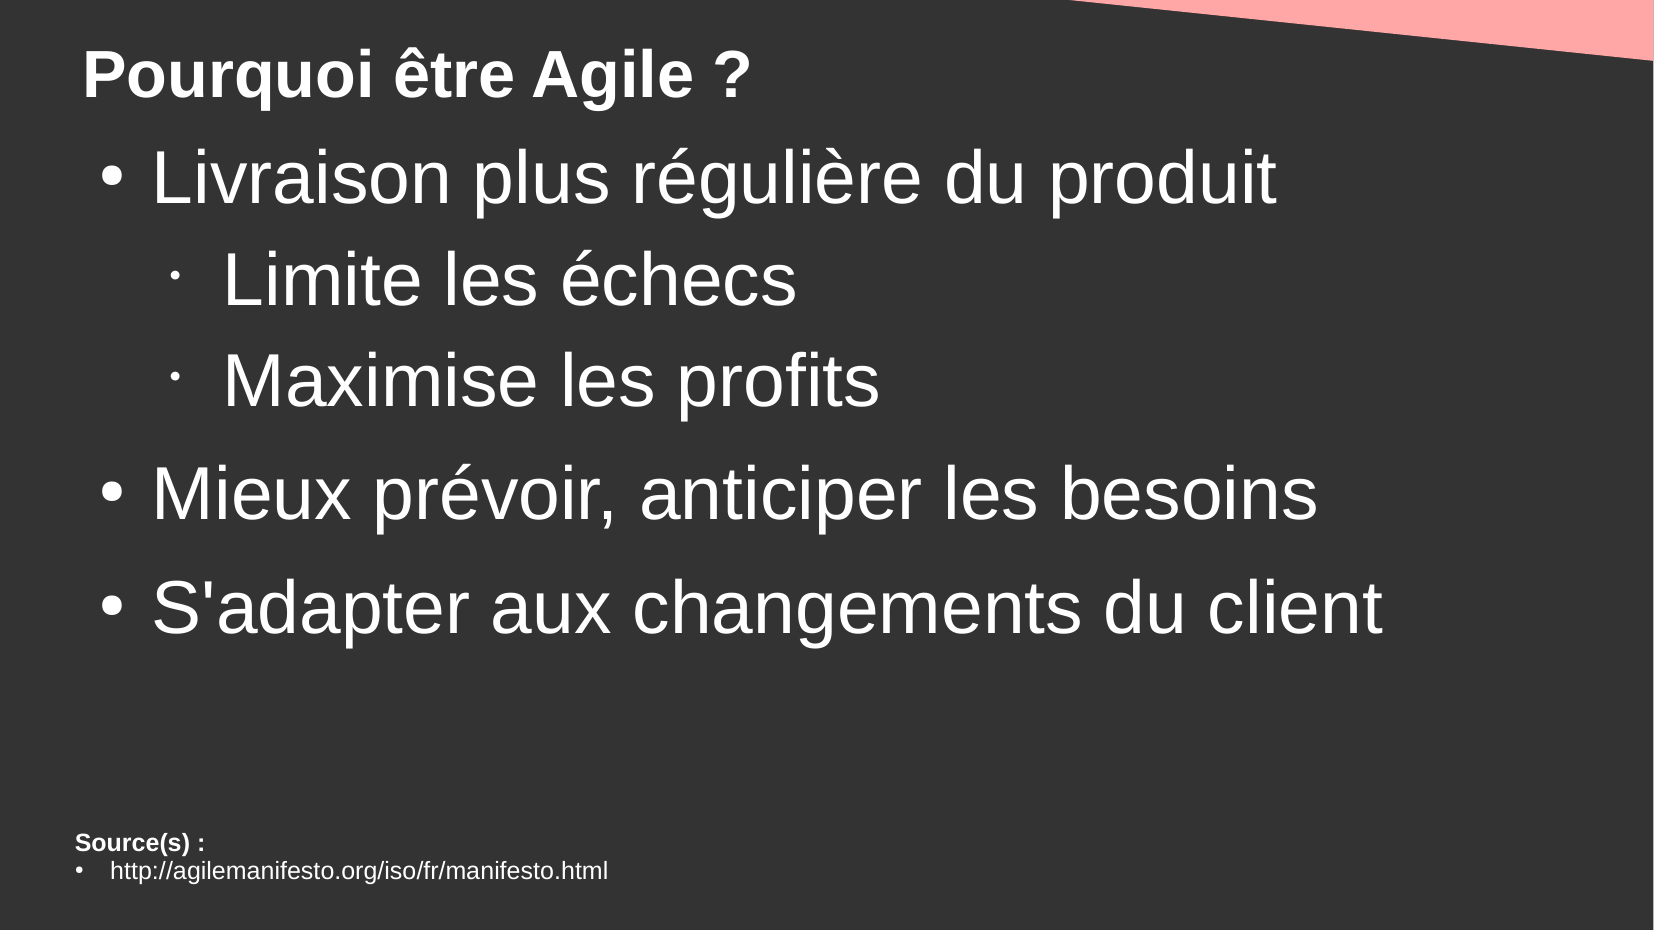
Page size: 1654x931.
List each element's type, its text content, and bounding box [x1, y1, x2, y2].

title Pourquoi être Agile ? [82, 37, 1571, 122]
text_box Source(s) : http://agilemanifesto.org/iso/fr/manifesto.html [59, 821, 1546, 920]
list Livraison plus régulière du produit Limite les échecs Maximise les profits Mieux prévoir, anticiper les besoins S'adapter aux changements du client [80, 135, 1620, 777]
text_box [1069, 0, 1654, 61]
